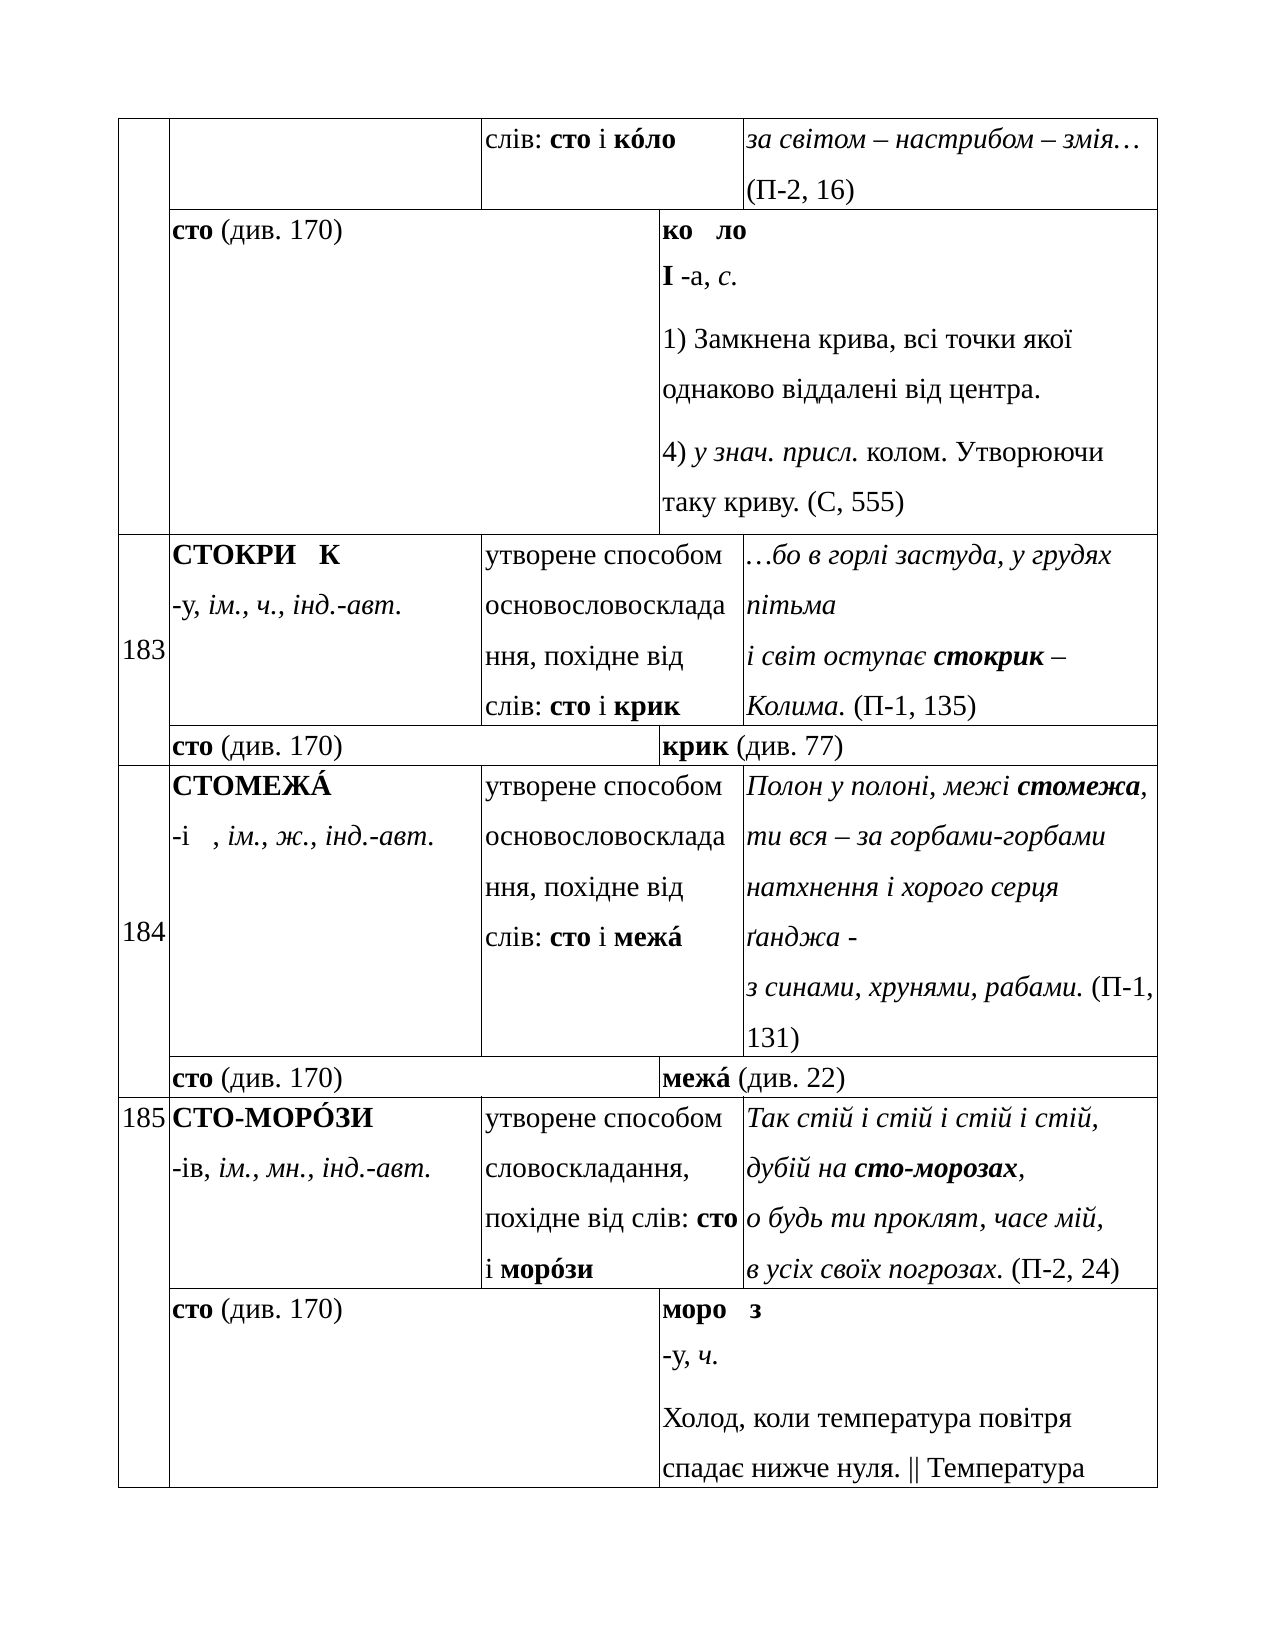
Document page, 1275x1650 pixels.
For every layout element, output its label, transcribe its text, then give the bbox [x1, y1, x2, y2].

table_cell сто (див. 170) [170, 1289, 659, 1487]
table_cell Сто-морóзи -ів, ім., мн., інд.-авт. [170, 1098, 481, 1287]
table_cell слів: сто і кóло [482, 119, 743, 208]
table_cell мороз -у, ч. Холод, коли температура повітря спадає нижче нуля. || Температура [660, 1289, 1157, 1487]
table_cell утворене способом основословоскладання, похідне від слів: сто і межá [482, 766, 743, 1056]
table_cell сто (див. 170) [170, 726, 659, 764]
table_cell сто (див. 170) [170, 210, 659, 533]
table_cell 185 [119, 1098, 169, 1487]
table_cell 183 [119, 535, 169, 764]
table_cell [170, 119, 481, 208]
table_cell …бо в горлі застуда, у грудях пітьма і світ оступає стокрик – Колима. (П‑1, 135) [744, 535, 1157, 724]
table_cell крик (див. 77) [660, 726, 1157, 764]
table_cell Стокрик -у, ім., ч., інд.-авт. [170, 535, 481, 724]
table_cell утворене способом основословоскладання, похідне від слів: сто і крик [482, 535, 743, 724]
table_cell за світом – настрибом – змія… (П‑2, 16) [744, 119, 1157, 208]
table_cell межá (див. 22) [660, 1057, 1157, 1096]
table_cell сто (див. 170) [170, 1057, 659, 1096]
table_cell Стомежá -і, ім., ж., інд.-авт. [170, 766, 481, 1056]
table_cell Полон у полоні, межі стомежа, ти вся – за горбами-горбами натхнення і хорого серця ґанджа - з синами, хрунями, рабами. (П‑1, 131) [744, 766, 1157, 1056]
table_cell 184 [119, 766, 169, 1096]
table_cell утворене способом словоскладання, похідне від слів: сто і морóзи [482, 1098, 743, 1287]
table_cell коло I -а, с. 1) Замкнена крива, всі точки якої однаково віддалені від центра. 4) у знач. присл. колом. Утворюючи таку криву. (С, 555) [660, 210, 1157, 533]
table_cell Так стій і стій і стій і стій, дубій на сто-морозах, о будь ти проклят, часе мій, в усіх своїх погрозах. (П‑2, 24) [744, 1098, 1157, 1287]
table_cell [119, 119, 169, 533]
